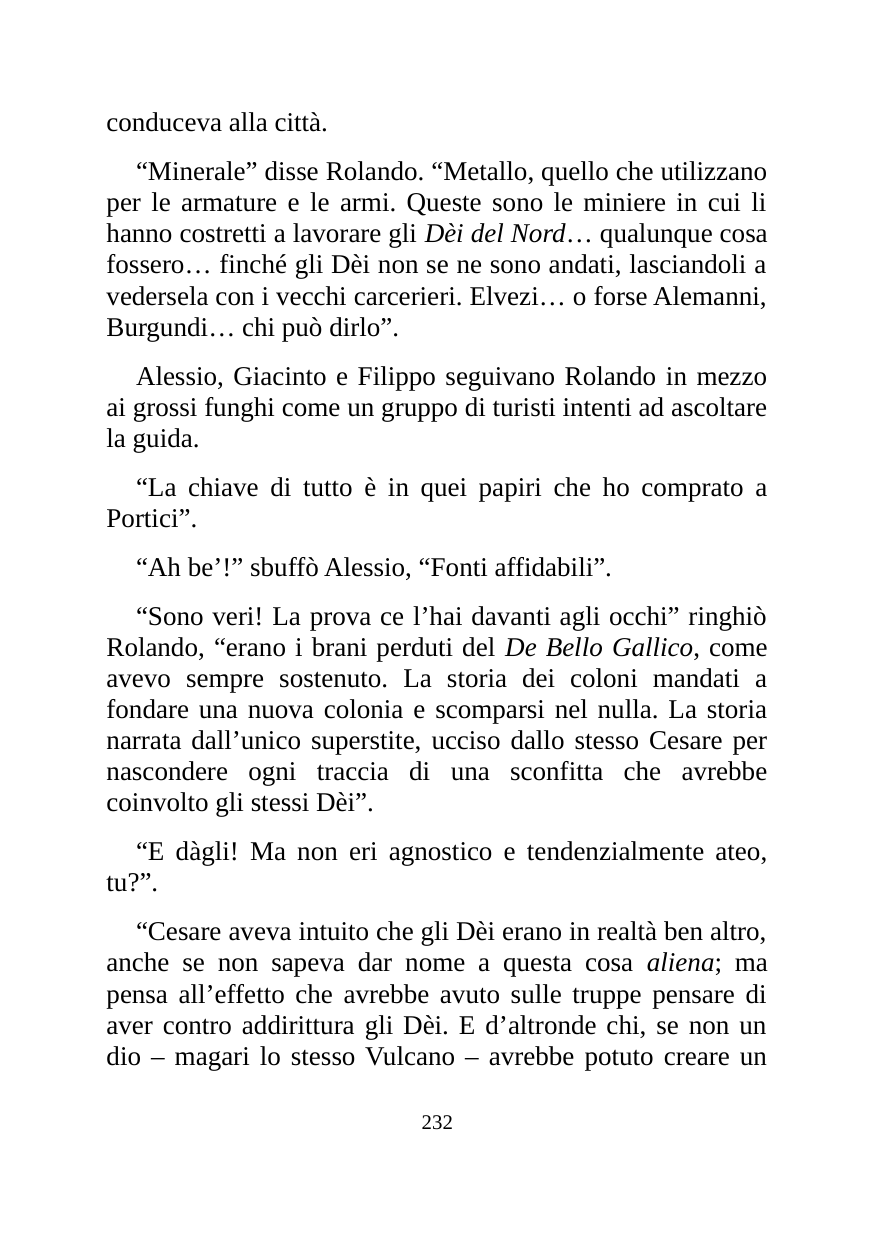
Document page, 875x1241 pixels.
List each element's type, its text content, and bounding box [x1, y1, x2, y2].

text “Sono veri! La prova ce l’hai davanti agli occhi” ringhiò Rolando, “erano i brani perduti del De Bello Gallico, come avevo sempre sostenuto. La storia dei coloni mandati a fondare una nuova colonia e scomparsi nel nulla. La storia narrata dall’unico superstite, ucciso dallo stesso Cesare per nascondere ogni traccia di una sconfitta che avrebbe coinvolto gli stessi Dèi”. [106, 600, 768, 818]
text “Minerale” disse Rolando. “Metallo, quello che utilizzano per le armature e le armi. Queste sono le miniere in cui li hanno costretti a lavorare gli Dèi del Nord… qualunque cosa fossero… finché gli Dèi non se ne sono andati, lasciandoli a vedersela con i vecchi carcerieri. Elvezi… o forse Alemanni, Burgundi… chi può dirlo”. [106, 155, 768, 342]
text “Ah be’!” sbuffò Alessio, “Fonti affidabili”. [106, 551, 768, 582]
text “E dàgli! Ma non eri agnostico e tendenzialmente ateo, tu?”. [106, 835, 768, 898]
text conduceva alla città. [106, 106, 768, 137]
text “Cesare aveva intuito che gli Dèi erano in realtà ben altro, anche se non sapeva dar nome a questa cosa aliena; ma pensa all’effetto che avrebbe avuto sulle truppe pensare di aver contro addirittura gli Dèi. E d’altronde chi, se non un dio – magari lo stesso Vulcano – avrebbe potuto creare un [106, 915, 768, 1071]
text “La chiave di tutto è in quei papiri che ho comprato a Portici”. [106, 471, 768, 533]
text Alessio, Giacinto e Filippo seguivano Rolando in mezzo ai grossi funghi come un gruppo di turisti intenti ad ascoltare la guida. [106, 360, 768, 453]
